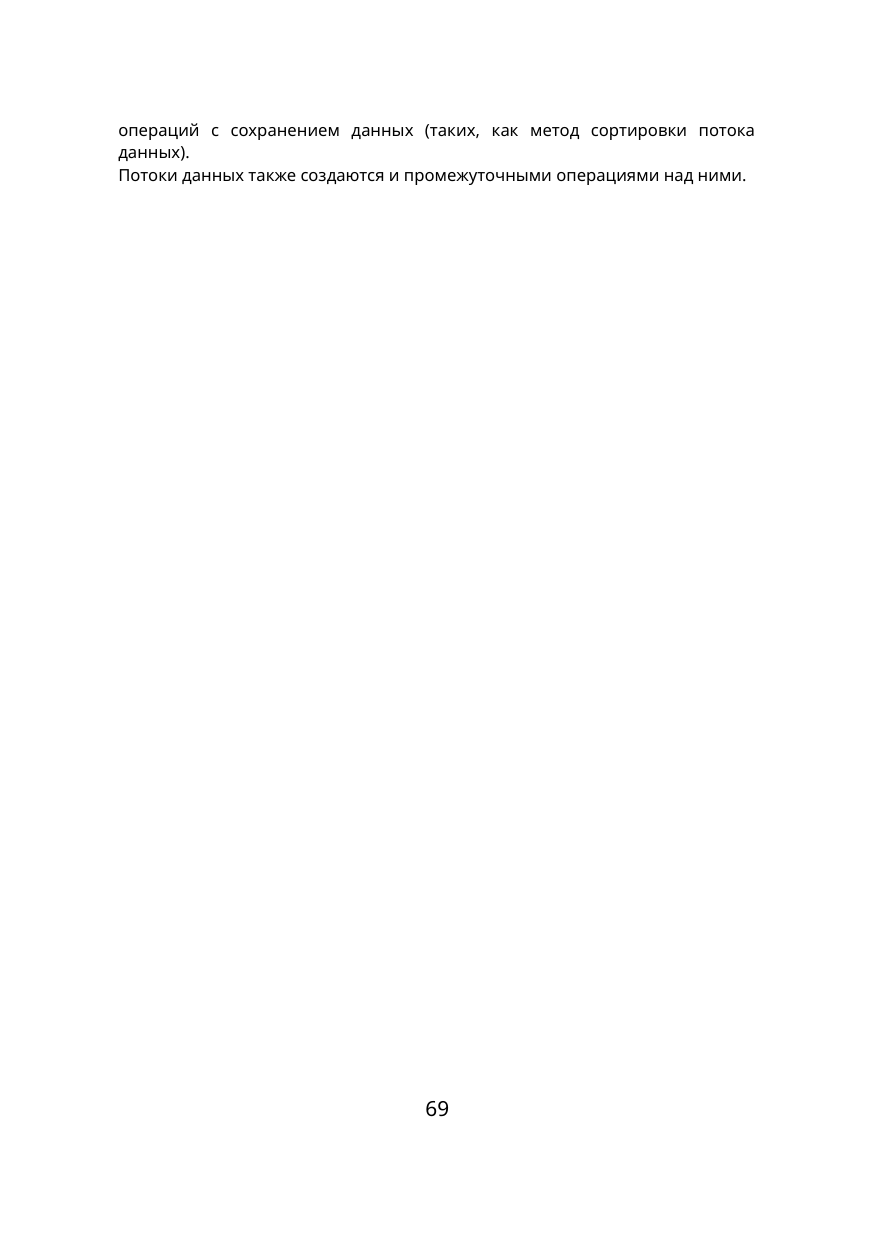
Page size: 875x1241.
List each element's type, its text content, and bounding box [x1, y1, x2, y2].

text операций с сохранением данных (таких, как метод сортировки потока данных). [118, 118, 756, 163]
text Потоки данных также создаются и промежуточными операциями над ними. [118, 163, 756, 186]
